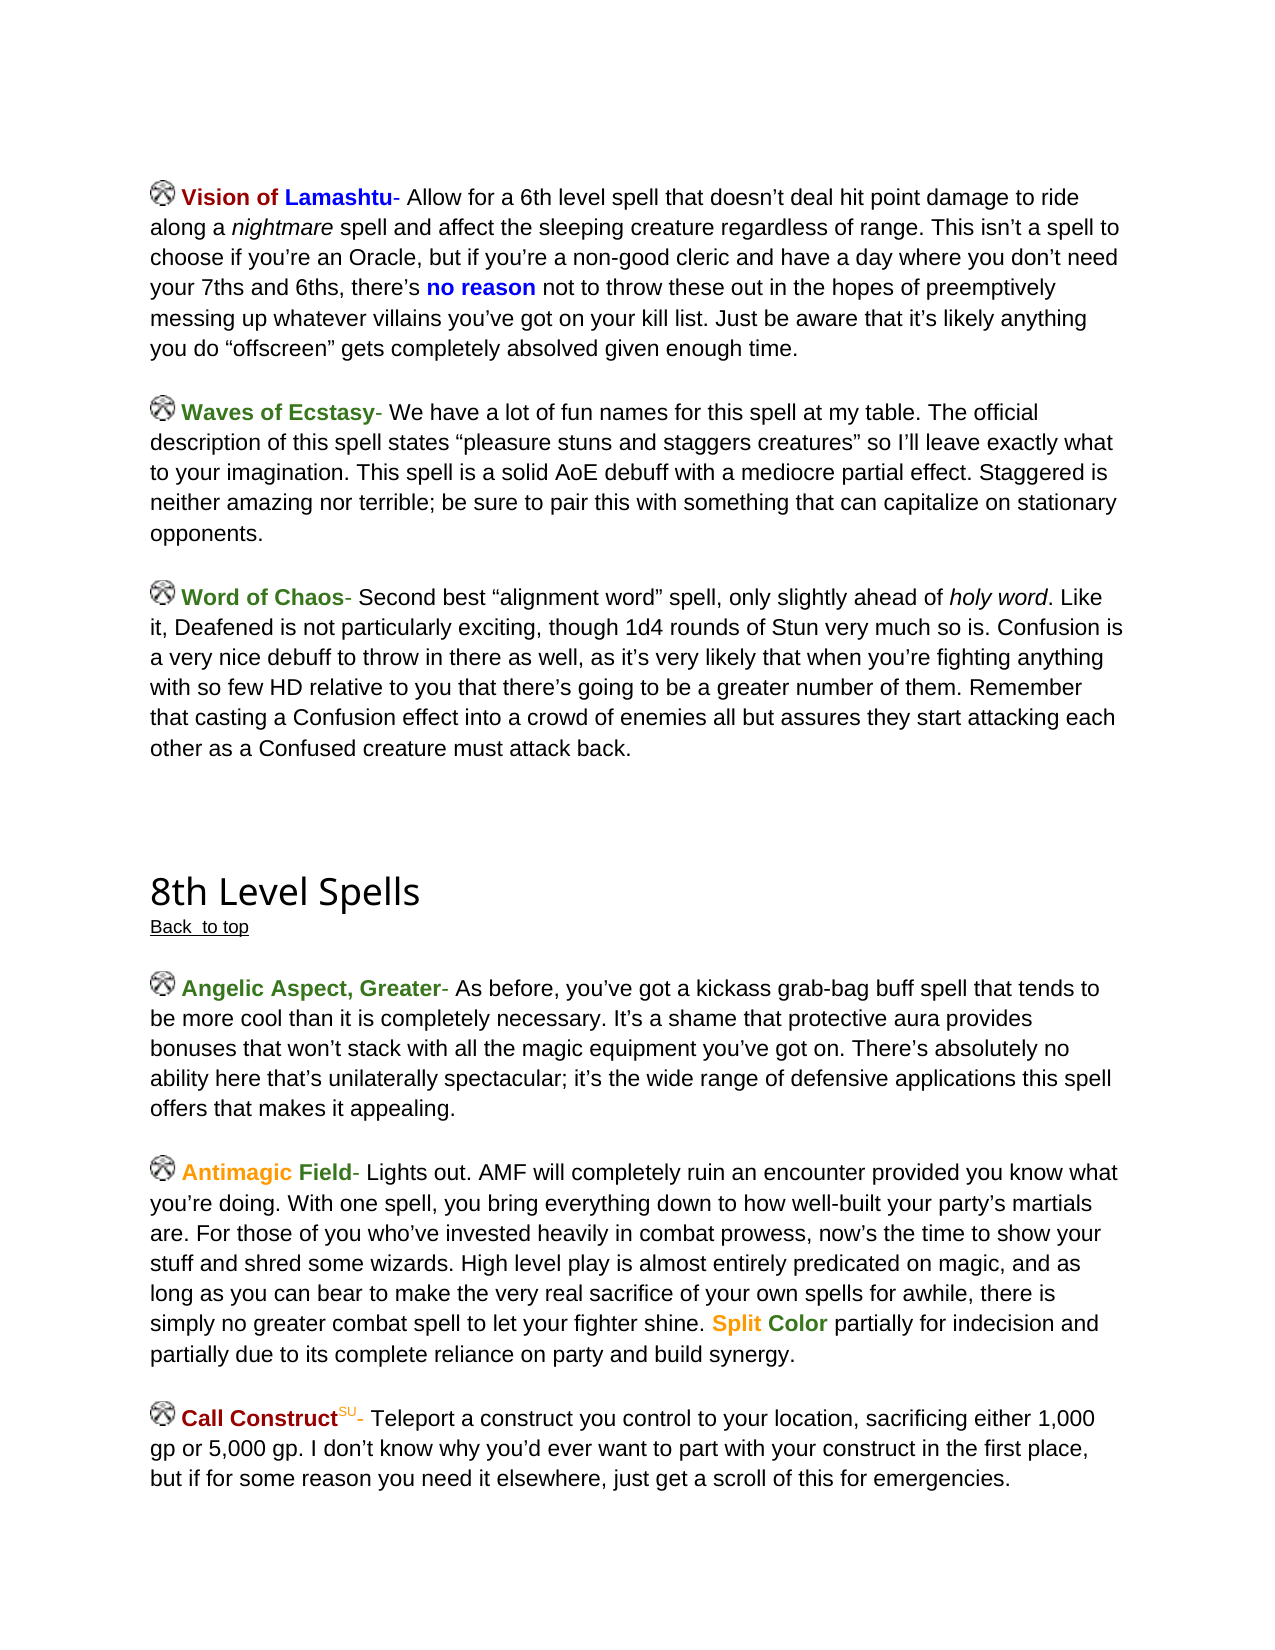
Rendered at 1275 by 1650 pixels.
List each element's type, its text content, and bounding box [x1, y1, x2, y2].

picture [150, 971, 175, 996]
text Waves of Ecstasy- We have a lot of fun names for this spell at my table. The official description of this spell states “pleasure stuns and staggers creatures” so I’ll leave exactly what to your imagination. This spell is a solid AoE debuff with a mediocre partial effect. Staggered is neither amazing nor terrible; be sure to pair this with something that can capitalize on stationary opponents. [150, 395, 1125, 546]
picture [150, 1155, 175, 1181]
picture [150, 580, 175, 605]
text Vision of Lamashtu- Allow for a 6th level spell that doesn’t deal hit point damage to ride along a nightmare spell and affect the sleeping creature regardless of range. This isn’t a spell to choose if you’re an Oracle, but if you’re a non-good cleric and have a day where you don’t need your 7ths and 6ths, there’s no reason not to throw these out in the hopes of preemptively messing up whatever villains you’ve got on your kill list. Just be aware that it’s likely anything you do “offscreen” gets completely absolved given enough time. [150, 180, 1125, 361]
text Angelic Aspect, Greater- As before, you’ve got a kickass grab-bag buff spell that tends to be more cool than it is completely necessary. It’s a shame that protective aura provides bonuses that won’t stack with all the magic equipment you’ve got on. There’s absolutely no ability here that’s unilaterally spectacular; it’s the wide range of defensive applications this spell offers that makes it appealing. [150, 971, 1125, 1122]
text Back to top [150, 916, 1125, 937]
picture [150, 395, 175, 421]
text Antimagic Field- Lights out. AMF will completely ruin an encounter provided you know what you’re doing. With one spell, you bring everything down to how well-built your party’s martials are. For those of you who’ve invested heavily in combat prowess, now’s the time to show your stuff and shred some wizards. High level play is almost entirely predicated on magic, and as long as you can bear to make the very real sacrifice of your own spells for awhile, there is simply no greater combat spell to let your fighter shine. Split Color partially for indecision and partially due to its complete reliance on party and build synergy. [150, 1156, 1125, 1367]
picture [150, 1401, 175, 1426]
picture [150, 180, 175, 206]
text Word of Chaos- Second best “alignment word” spell, only slightly ahead of holy word. Like it, Deafened is not particularly exciting, though 1d4 rounds of Stun very much so is. Confusion is a very nice debuff to throw in there as well, as it’s very likely that when you’re fighting anything with so few HD relative to you that there’s going to be a greater number of them. Remember that casting a Confusion effect into a crowd of enemies all but assures they start attacking each other as a Confused creature must attack back. [150, 580, 1125, 761]
subtitle 8th Level Spells [150, 865, 1125, 916]
text Call ConstructSU- Teleport a construct you control to your location, sacrificing either 1,000 gp or 5,000 gp. I don’t know why you’d ever want to part with your construct in the first place, but if for some reason you need it elsewhere, just get a scroll of this for emergencies. [150, 1401, 1125, 1491]
